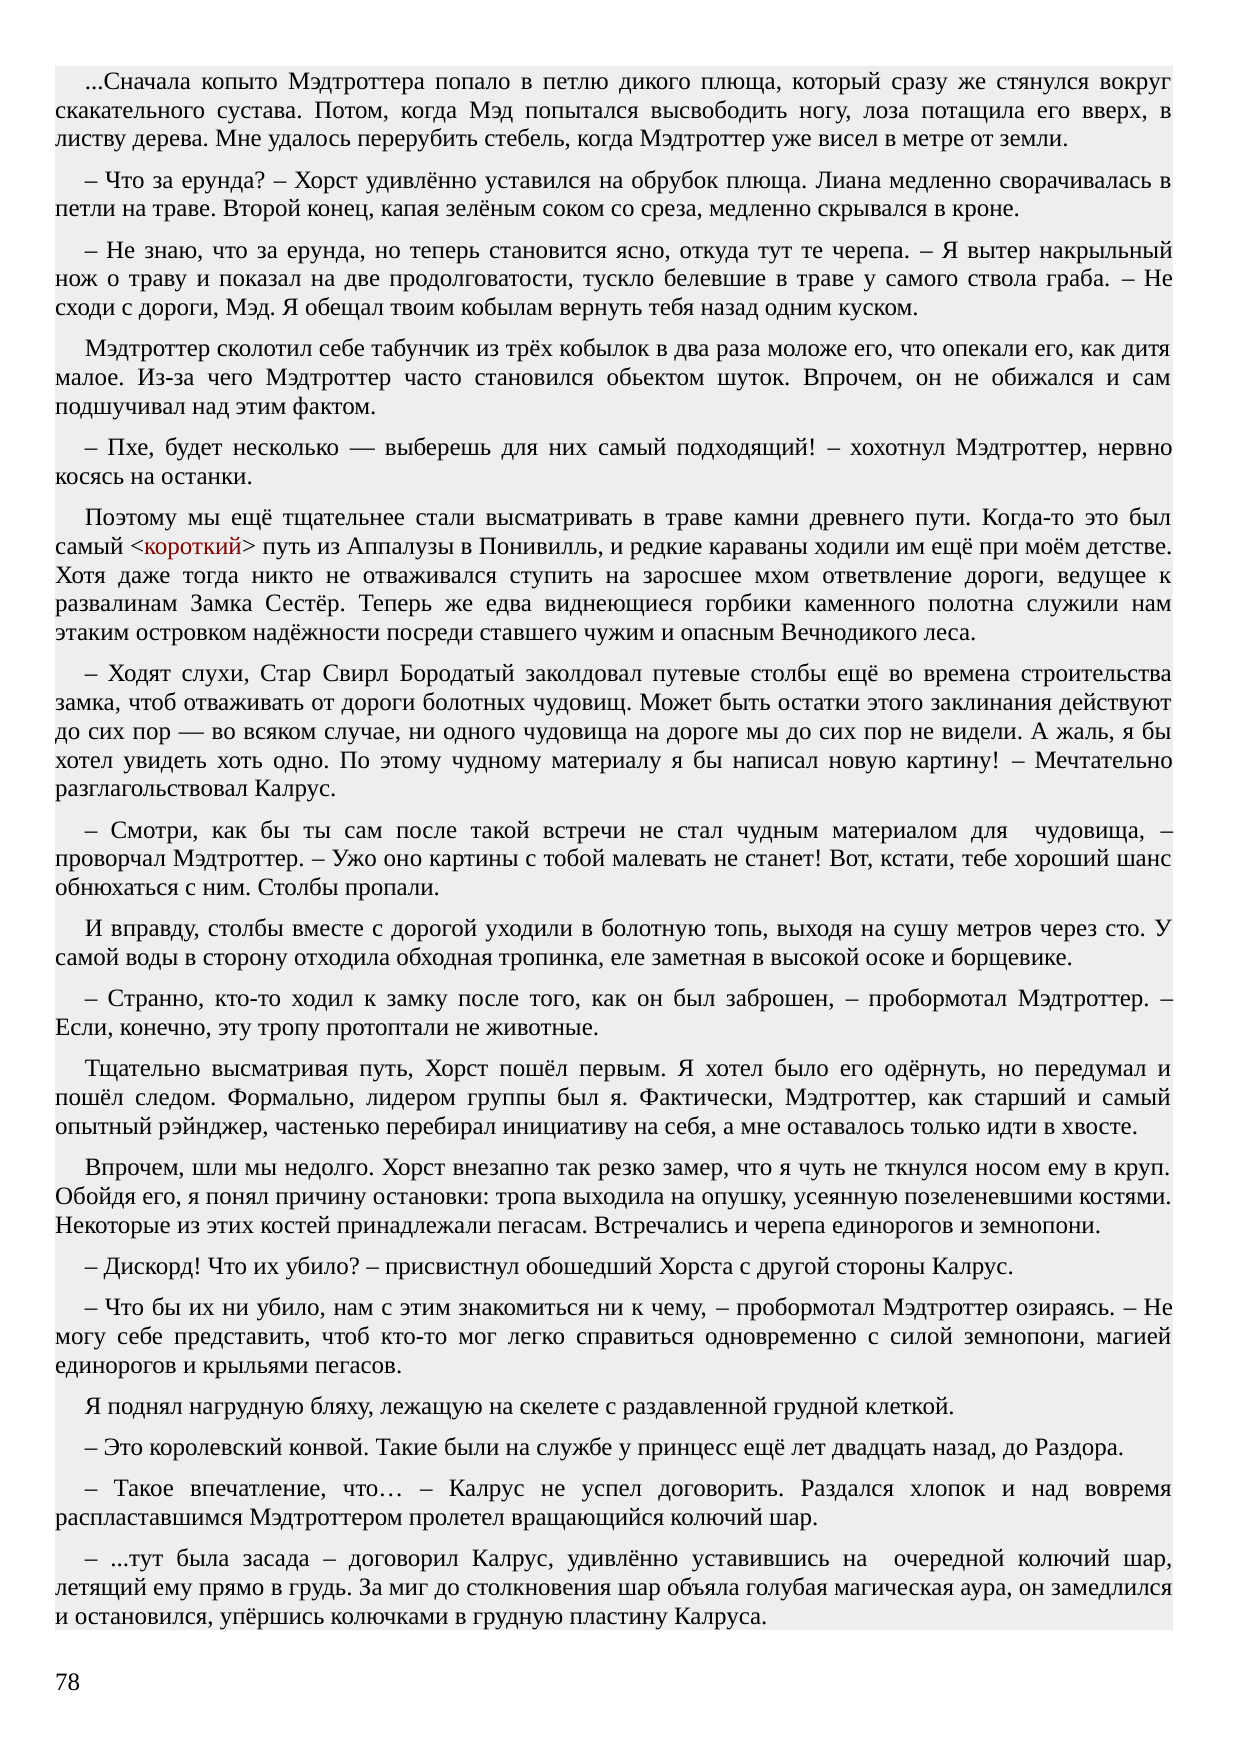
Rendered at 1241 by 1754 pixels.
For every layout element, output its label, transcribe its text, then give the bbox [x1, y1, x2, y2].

text – Что за ерунда? – Хорст удивлённо уставился на обрубок плюща. Лиана медленно сворачивалась в петли на траве. Второй конец, капая зелёным соком со среза, медленно скрывался в кроне. [55, 165, 1173, 222]
text Мэдтроттер сколотил себе табунчик из трёх кобылок в два раза моложе его, что опекали его, как дитя малое. Из-за чего Мэдтроттер часто становился обьектом шуток. Впрочем, он не обижался и сам подшучивал над этим фактом. [55, 333, 1173, 420]
text – Что бы их ни убило, нам с этим знакомиться ни к чему, – пробормотал Мэдтроттер озираясь. – Не могу себе представить, чтоб кто-то мог легко справиться одновременно с силой земнопони, магией единорогов и крыльями пегасов. [55, 1292, 1173, 1378]
text И вправду, столбы вместе с дорогой уходили в болотную топь, выходя на сушу метров через сто. У самой воды в сторону отходила обходная тропинка, еле заметная в высокой осоке и борщевике. [55, 913, 1173, 971]
text – Такое впечатление, что… – Калрус не успел договорить. Раздался хлопок и над вовремя распластавшимся Мэдтроттером пролетел вращающийся колючий шар. [55, 1473, 1173, 1531]
text Впрочем, шли мы недолго. Хорст внезапно так резко замер, что я чуть не ткнулся носом ему в круп. Обойдя его, я понял причину остановки: тропа выходила на опушку, усеянную позеленевшими костями. Некоторые из этих костей принадлежали пегасам. Встречались и черепа единорогов и земнопони. [55, 1152, 1173, 1238]
text – Не знаю, что за ерунда, но теперь становится ясно, откуда тут те черепа. – Я вытер накрыльный нож о траву и показал на две продолговатости, тускло белевшие в траве у самого ствола граба. – Не сходи с дороги, Мэд. Я обещал твоим кобылам вернуть тебя назад одним куском. [55, 235, 1173, 321]
text ...Сначала копыто Мэдтроттера попало в петлю дикого плюща, который сразу же стянулся вокруг скакательного сустава. Потом, когда Мэд попытался высвободить ногу, лоза потащила его вверх, в листву дерева. Мне удалось перерубить стебель, когда Мэдтроттер уже висел в метре от земли. [55, 66, 1173, 152]
text Тщательно высматривая путь, Хорст пошёл первым. Я хотел было его одёрнуть, но передумал и пошёл следом. Формально, лидером группы был я. Фактически, Мэдтроттер, как старший и самый опытный рэйнджер, частенько перебирал инициативу на себя, а мне оставалось только идти в хвосте. [55, 1053, 1173, 1140]
text – Пхе, будет несколько — выберешь для них самый подходящий! – хохотнул Мэдтроттер, нервно косясь на останки. [55, 432, 1173, 490]
text – ...тут была засада – договорил Калрус, удивлённо уставившись на очередной колючий шар, летящий ему прямо в грудь. За миг до столкновения шар объяла голубая магическая аура, он замедлился и остановился, упёршись колючками в грудную пластину Калруса. [55, 1543, 1173, 1630]
text – Ходят слухи, Стар Cвирл Бородатый заколдовал путевые столбы ещё во времена строительства замка, чтоб отваживать от дороги болотных чудовищ. Может быть остатки этого заклинания действуют до сих пор — во всяком случае, ни одного чудовища на дороге мы до сих пор не видели. А жаль, я бы хотел увидеть хоть одно. По этому чудному материалу я бы написал новую картину! – Мечтательно разглагольствовал Калрус. [55, 658, 1173, 802]
text – Это королевский конвой. Такие были на службе у принцесс ещё лет двадцать назад, до Раздора. [55, 1432, 1173, 1461]
text Поэтому мы ещё тщательнее стали высматривать в траве камни древнего пути. Когда-то это был самый <короткий> путь из Аппалузы в Понивилль, и редкие караваны ходили им ещё при моём детстве. Хотя даже тогда никто не отваживался ступить на заросшее мхом ответвление дороги, ведущее к развалинам Замка Сестёр. Теперь же едва виднеющиеся горбики каменного полотна служили нам этаким островком надёжности посреди ставшего чужим и опасным Вечнодикого леса. [55, 502, 1173, 646]
text – Смотри, как бы ты сам после такой встречи не стал чудным материалом для чудовища, – проворчал Мэдтроттер. – Ужо оно картины с тобой малевать не станет! Вот, кстати, тебе хороший шанс обнюхаться с ним. Столбы пропали. [55, 815, 1173, 901]
text – Странно, кто-то ходил к замку после того, как он был заброшен, – пробормотал Мэдтроттер. – Если, конечно, эту тропу протоптали не животные. [55, 983, 1173, 1041]
text – Дискорд! Что их убило? – присвистнул обошедший Хорста с другой стороны Калрус. [55, 1251, 1173, 1280]
text Я поднял нагрудную бляху, лежащую на скелете с раздавленной грудной клеткой. [55, 1391, 1173, 1420]
